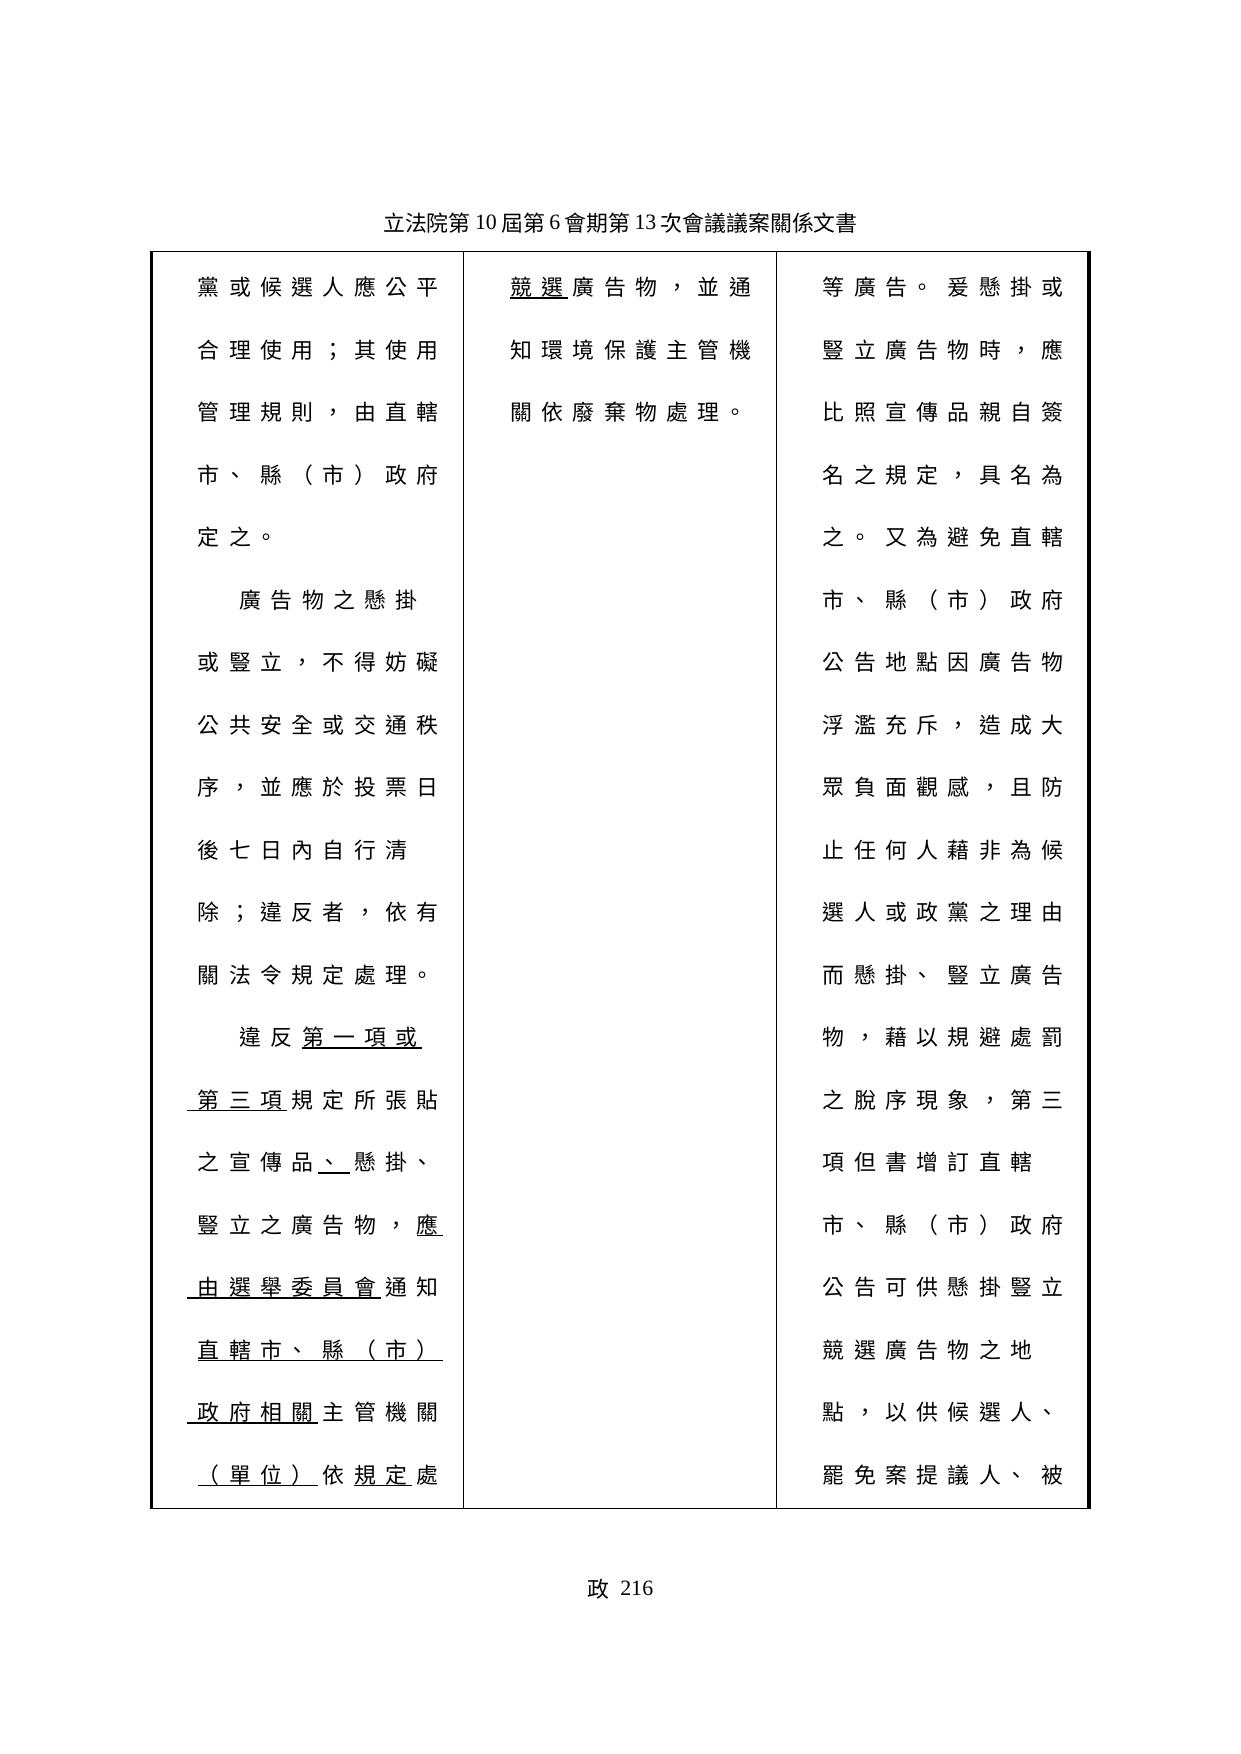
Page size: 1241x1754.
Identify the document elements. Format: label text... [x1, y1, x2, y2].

table_cell 黨或候選人應公平合理使用；其使用管理規則，由直轄市、縣（市）政府定之。 廣告物之懸掛或豎立，不得妨礙公共安全或交通秩序，並應於投票日後七日內自行清除；違反者，依有關法令規定處理。 違反第一項或第三項規定所張貼之宣傳品、懸掛、豎立之廣告物，應由選舉委員會通知直轄市、縣（市）政府相關主管機關（單位）依規定處 [153, 252, 463, 1508]
table_cell 等廣告。爰懸掛或豎立廣告物時，應比照宣傳品親自簽名之規定，具名為之。又為避免直轄市、縣（市）政府公告地點因廣告物浮濫充斥，造成大眾負面觀感，且防止任何人藉非為候選人或政黨之理由而懸掛、豎立廣告物，藉以規避處罰之脫序現象，第三項但書增訂直轄市、縣（市）政府公告可供懸掛豎立競選廣告物之地點，以供候選人、罷免案提議人、被 [777, 252, 1087, 1508]
table_cell 競選廣告物，並通知環境保護主管機關依廢棄物處理。 [464, 252, 776, 1508]
